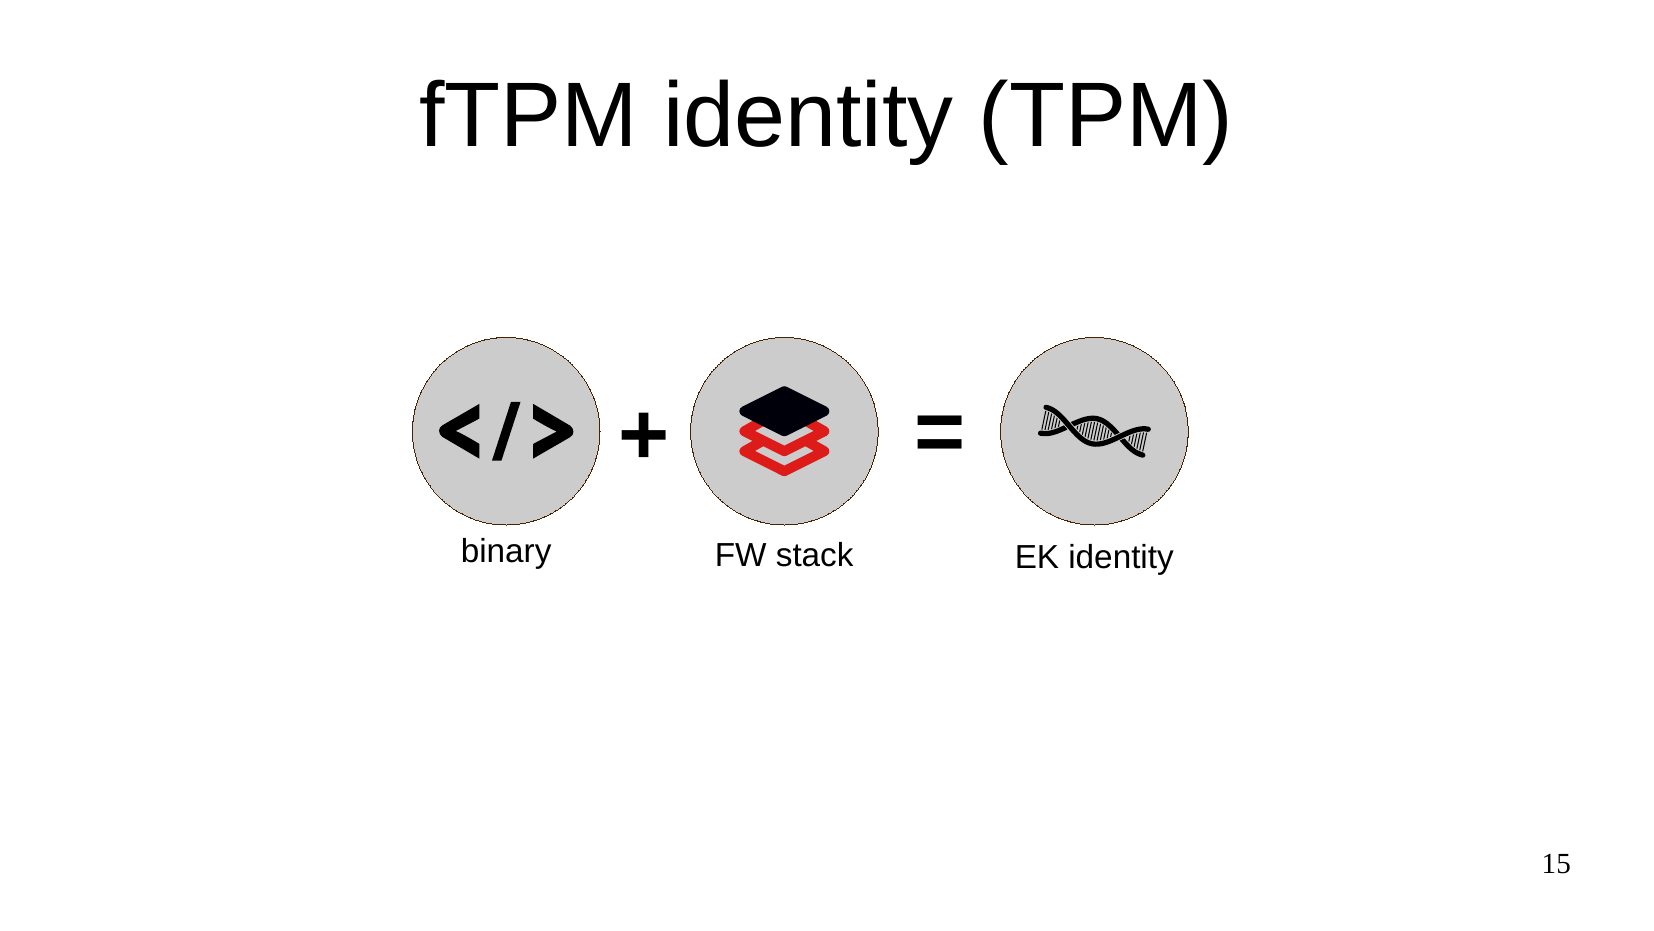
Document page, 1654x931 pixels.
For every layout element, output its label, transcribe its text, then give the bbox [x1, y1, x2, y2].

text_box [690, 337, 879, 517]
text_box binary [446, 513, 567, 589]
text_box = [900, 375, 976, 488]
text_box [412, 337, 601, 513]
text_box FW stack [700, 517, 869, 593]
picture [439, 401, 574, 461]
title fTPM identity (TPM) [82, 37, 1571, 193]
text_box EK identity [1000, 519, 1189, 595]
picture [724, 371, 845, 492]
picture [1035, 401, 1154, 461]
text_box + [603, 377, 679, 491]
text_box [1000, 337, 1189, 519]
